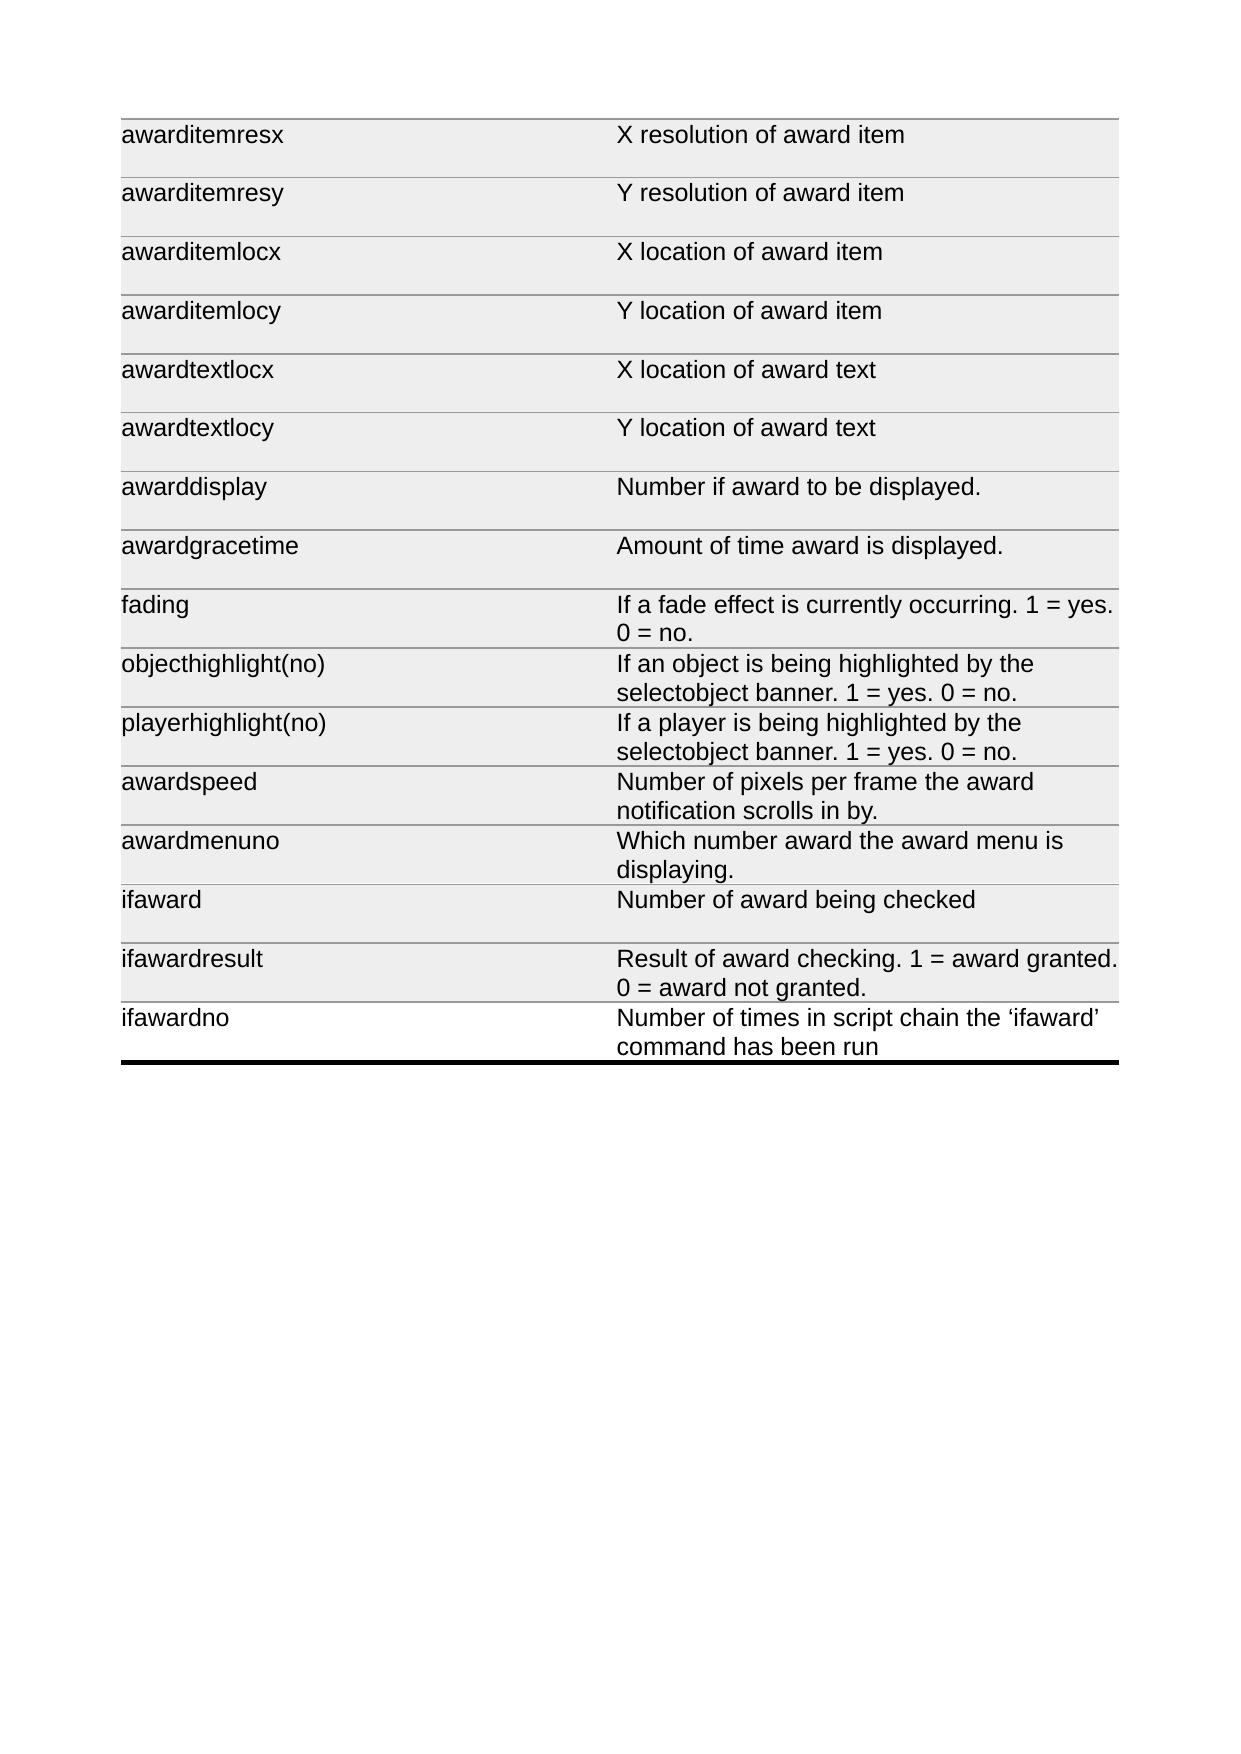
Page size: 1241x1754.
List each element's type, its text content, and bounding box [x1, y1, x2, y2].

table_cell Which number award the award menu is displaying. [616, 826, 1119, 883]
table_cell fading [121, 590, 616, 647]
table_cell awardtextlocx [121, 355, 616, 412]
table_cell ifawardno [121, 1003, 616, 1060]
table_cell awardspeed [121, 767, 616, 824]
table_cell Amount of time award is displayed. [616, 531, 1119, 588]
table_cell X location of award text [616, 355, 1119, 412]
table_cell awardmenuno [121, 826, 616, 883]
table_cell If a fade effect is currently occurring. 1 = yes. 0 = no. [616, 590, 1119, 647]
table_cell Y location of award item [616, 296, 1119, 353]
table_cell objecthighlight(no) [121, 649, 616, 706]
table_cell Y resolution of award item [616, 178, 1119, 236]
table_cell X resolution of award item [616, 120, 1119, 177]
table_cell X location of award item [616, 237, 1119, 294]
table_cell Number of times in script chain the ‘ifaward’ command has been run [616, 1003, 1119, 1060]
table_cell ifaward [121, 885, 616, 942]
table_cell Number of pixels per frame the award notification scrolls in by. [616, 767, 1119, 824]
table_cell Y location of award text [616, 413, 1119, 471]
table_cell If an object is being highlighted by the selectobject banner. 1 = yes. 0 = no. [616, 649, 1119, 706]
table_cell Number if award to be displayed. [616, 472, 1119, 529]
table_cell awarditemresy [121, 178, 616, 236]
table_cell awarditemlocx [121, 237, 616, 294]
table_cell playerhighlight(no) [121, 708, 616, 765]
table_cell awardtextlocy [121, 413, 616, 471]
table_cell ifawardresult [121, 944, 616, 1001]
table_cell awarditemlocy [121, 296, 616, 353]
table_cell awarddisplay [121, 472, 616, 529]
table_cell awarditemresx [121, 120, 616, 177]
table_cell Number of award being checked [616, 885, 1119, 942]
table_cell awardgracetime [121, 531, 616, 588]
table_cell Result of award checking. 1 = award granted. 0 = award not granted. [616, 944, 1119, 1001]
table_cell If a player is being highlighted by the selectobject banner. 1 = yes. 0 = no. [616, 708, 1119, 765]
